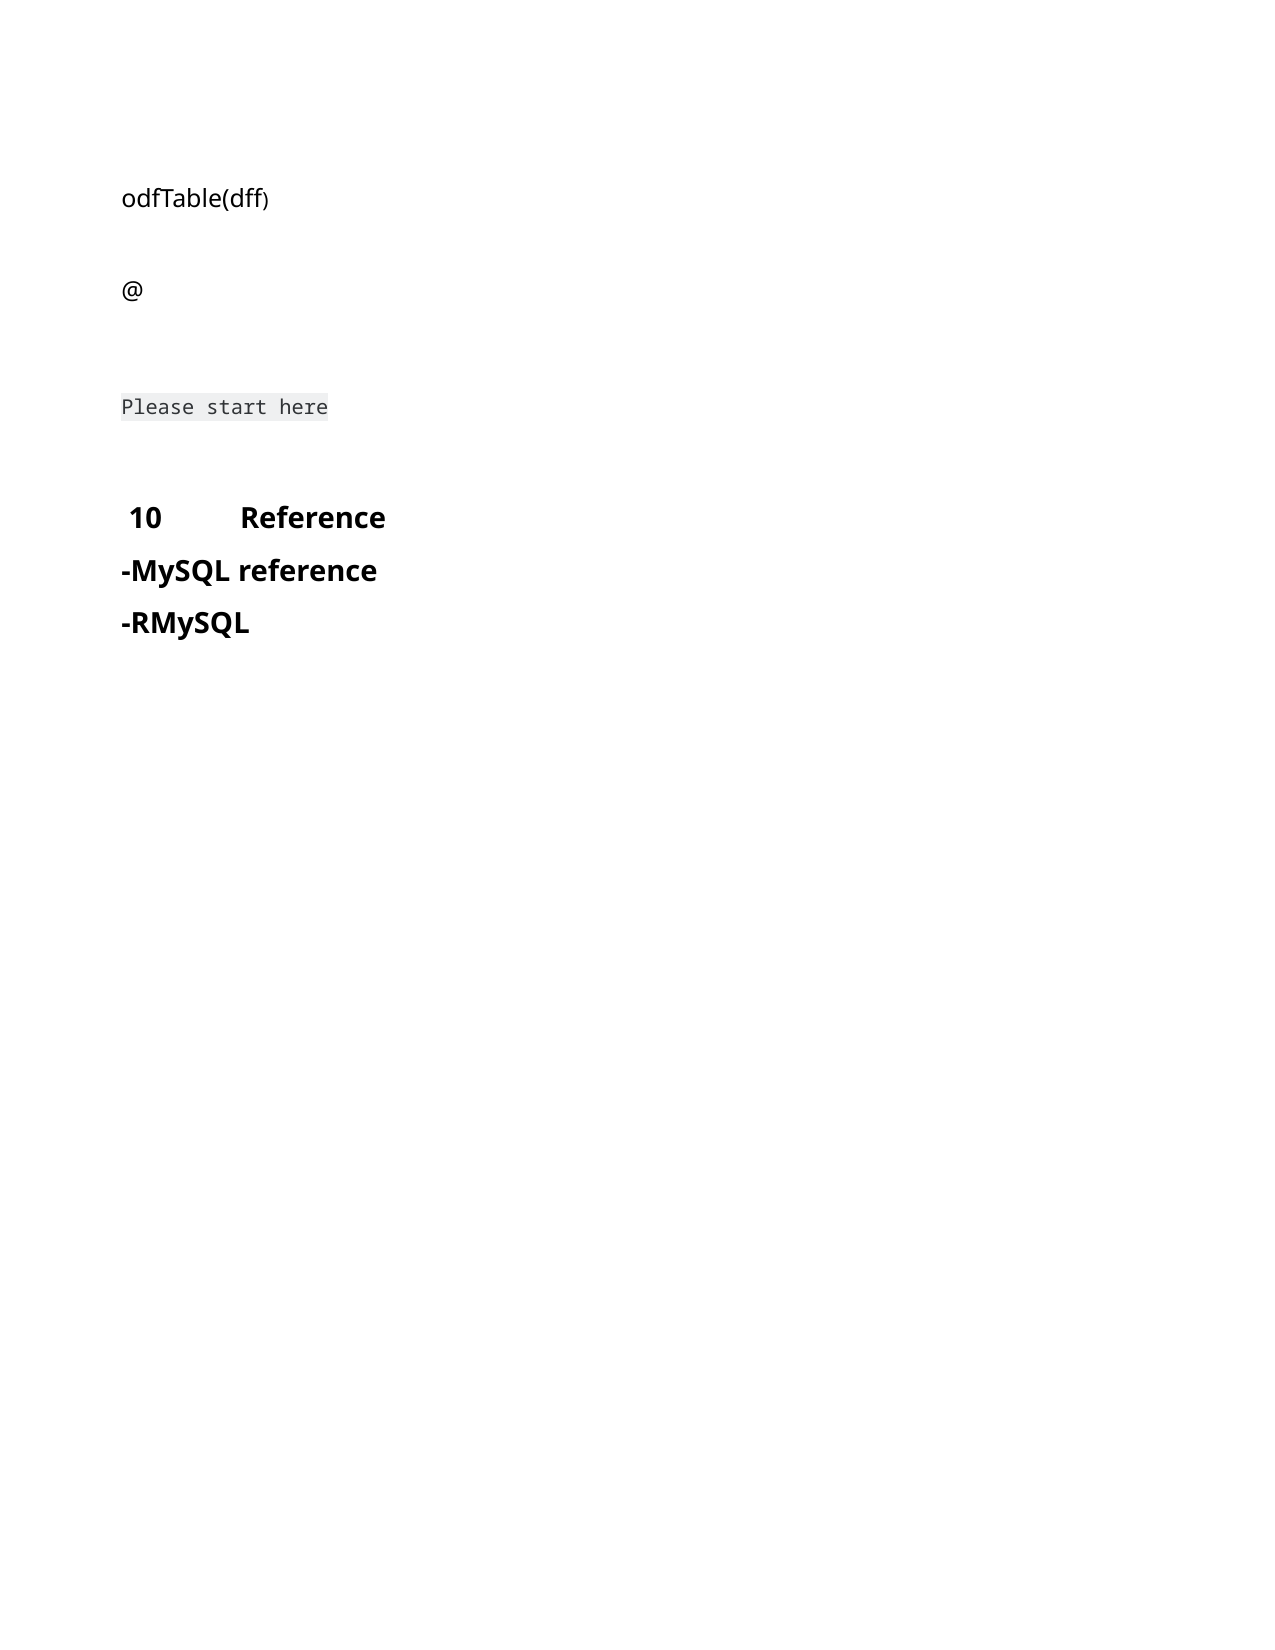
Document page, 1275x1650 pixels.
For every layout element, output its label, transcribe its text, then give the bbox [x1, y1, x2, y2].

text Please start here [121, 393, 1158, 421]
text odfTable(dff) [121, 181, 1158, 215]
text -RMySQL [121, 602, 1158, 642]
text -MySQL reference [121, 550, 1158, 589]
subtitle Reference [121, 498, 1158, 537]
text @ [121, 273, 1158, 307]
